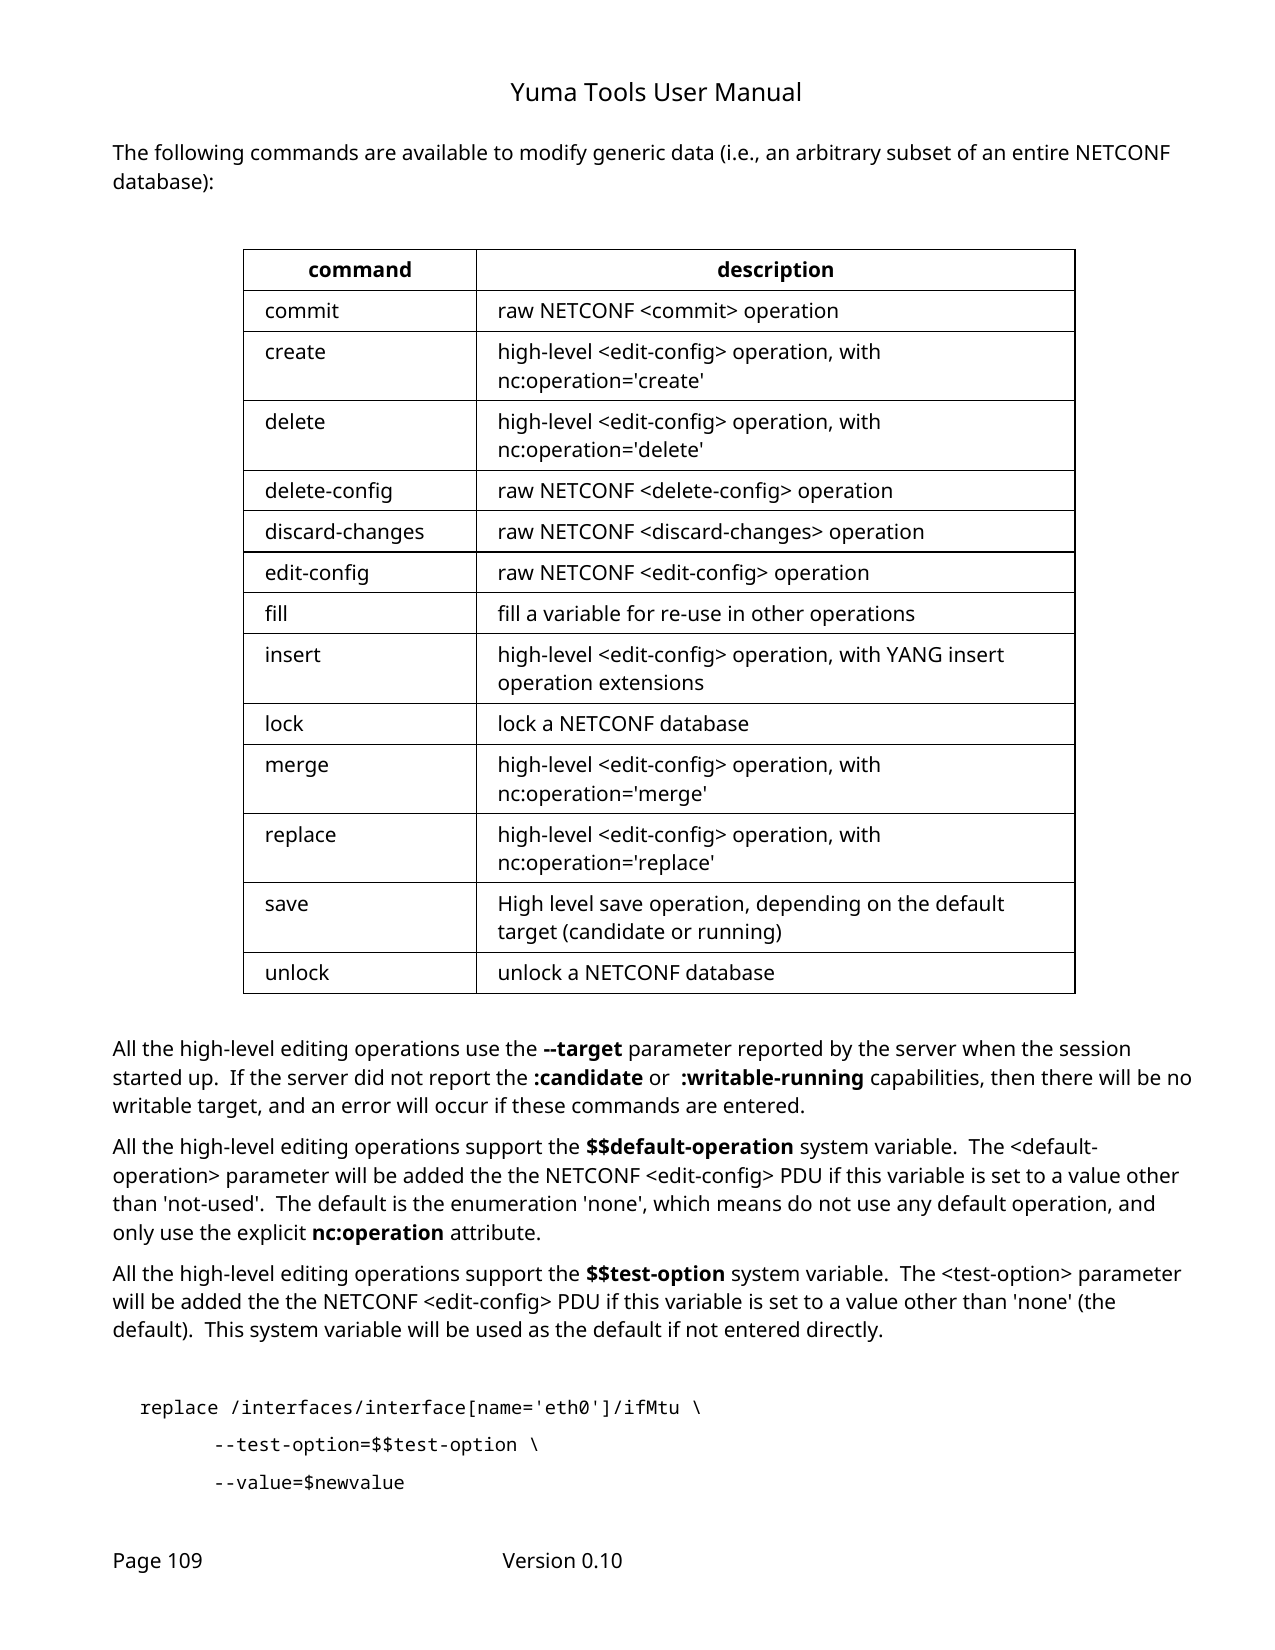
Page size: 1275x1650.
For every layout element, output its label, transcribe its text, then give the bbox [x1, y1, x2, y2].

table_cell fill [244, 593, 476, 633]
table_cell high-level <edit-config> operation, with nc:operation='replace' [477, 814, 1074, 882]
table_cell replace [244, 814, 476, 882]
table_cell delete [244, 401, 476, 469]
text --value=$newvalue [139, 1469, 1200, 1494]
table_cell lock [244, 704, 476, 743]
text All the high-level editing operations support the $$test-option system variable. The <test-option> parameter will be added the the NETCONF <edit-config> PDU if this variable is set to a value other than 'none' (the default). This system variable will be used as the default if not entered directly. [112, 1259, 1200, 1344]
table_cell raw NETCONF <delete-config> operation [477, 471, 1074, 510]
text All the high-level editing operations use the --target parameter reported by the server when the session started up. If the server did not report the :candidate or :writable-running capabilities, then there will be no writable target, and an error will occur if these commands are entered. [112, 1034, 1200, 1120]
table_cell fill a variable for re-use in other operations [477, 593, 1074, 633]
table_cell unlock a NETCONF database [477, 953, 1074, 993]
table_cell create [244, 332, 476, 400]
table_cell raw NETCONF <discard-changes> operation [477, 511, 1074, 551]
table_cell save [244, 883, 476, 952]
text The following commands are available to modify generic data (i.e., an arbitrary subset of an entire NETCONF database): [112, 138, 1200, 195]
table_cell edit-config [244, 553, 476, 592]
text replace /interfaces/interface[name='eth0']/ifMtu \ [139, 1394, 1200, 1419]
table_header description [477, 250, 1074, 290]
table_cell raw NETCONF <edit-config> operation [477, 553, 1074, 592]
table_cell delete-config [244, 471, 476, 510]
table_cell merge [244, 745, 476, 813]
table_cell high-level <edit-config> operation, with nc:operation='delete' [477, 401, 1074, 469]
table_cell commit [244, 291, 476, 331]
table_cell high-level <edit-config> operation, with nc:operation='create' [477, 332, 1074, 400]
table_cell High level save operation, depending on the default target (candidate or running) [477, 883, 1074, 952]
text All the high-level editing operations support the $$default-operation system variable. The <default-operation> parameter will be added the the NETCONF <edit-config> PDU if this variable is set to a value other than 'not-used'. The default is the enumeration 'none', which means do not use any default operation, and only use the explicit nc:operation attribute. [112, 1132, 1200, 1246]
table_cell raw NETCONF <commit> operation [477, 291, 1074, 331]
table_cell high-level <edit-config> operation, with nc:operation='merge' [477, 745, 1074, 813]
table_cell unlock [244, 953, 476, 993]
table_cell discard-changes [244, 511, 476, 551]
table_cell insert [244, 634, 476, 703]
table_header command [244, 250, 476, 290]
table_cell lock a NETCONF database [477, 704, 1074, 743]
table_cell high-level <edit-config> operation, with YANG insert operation extensions [477, 634, 1074, 703]
text --test-option=$$test-option \ [139, 1431, 1200, 1457]
